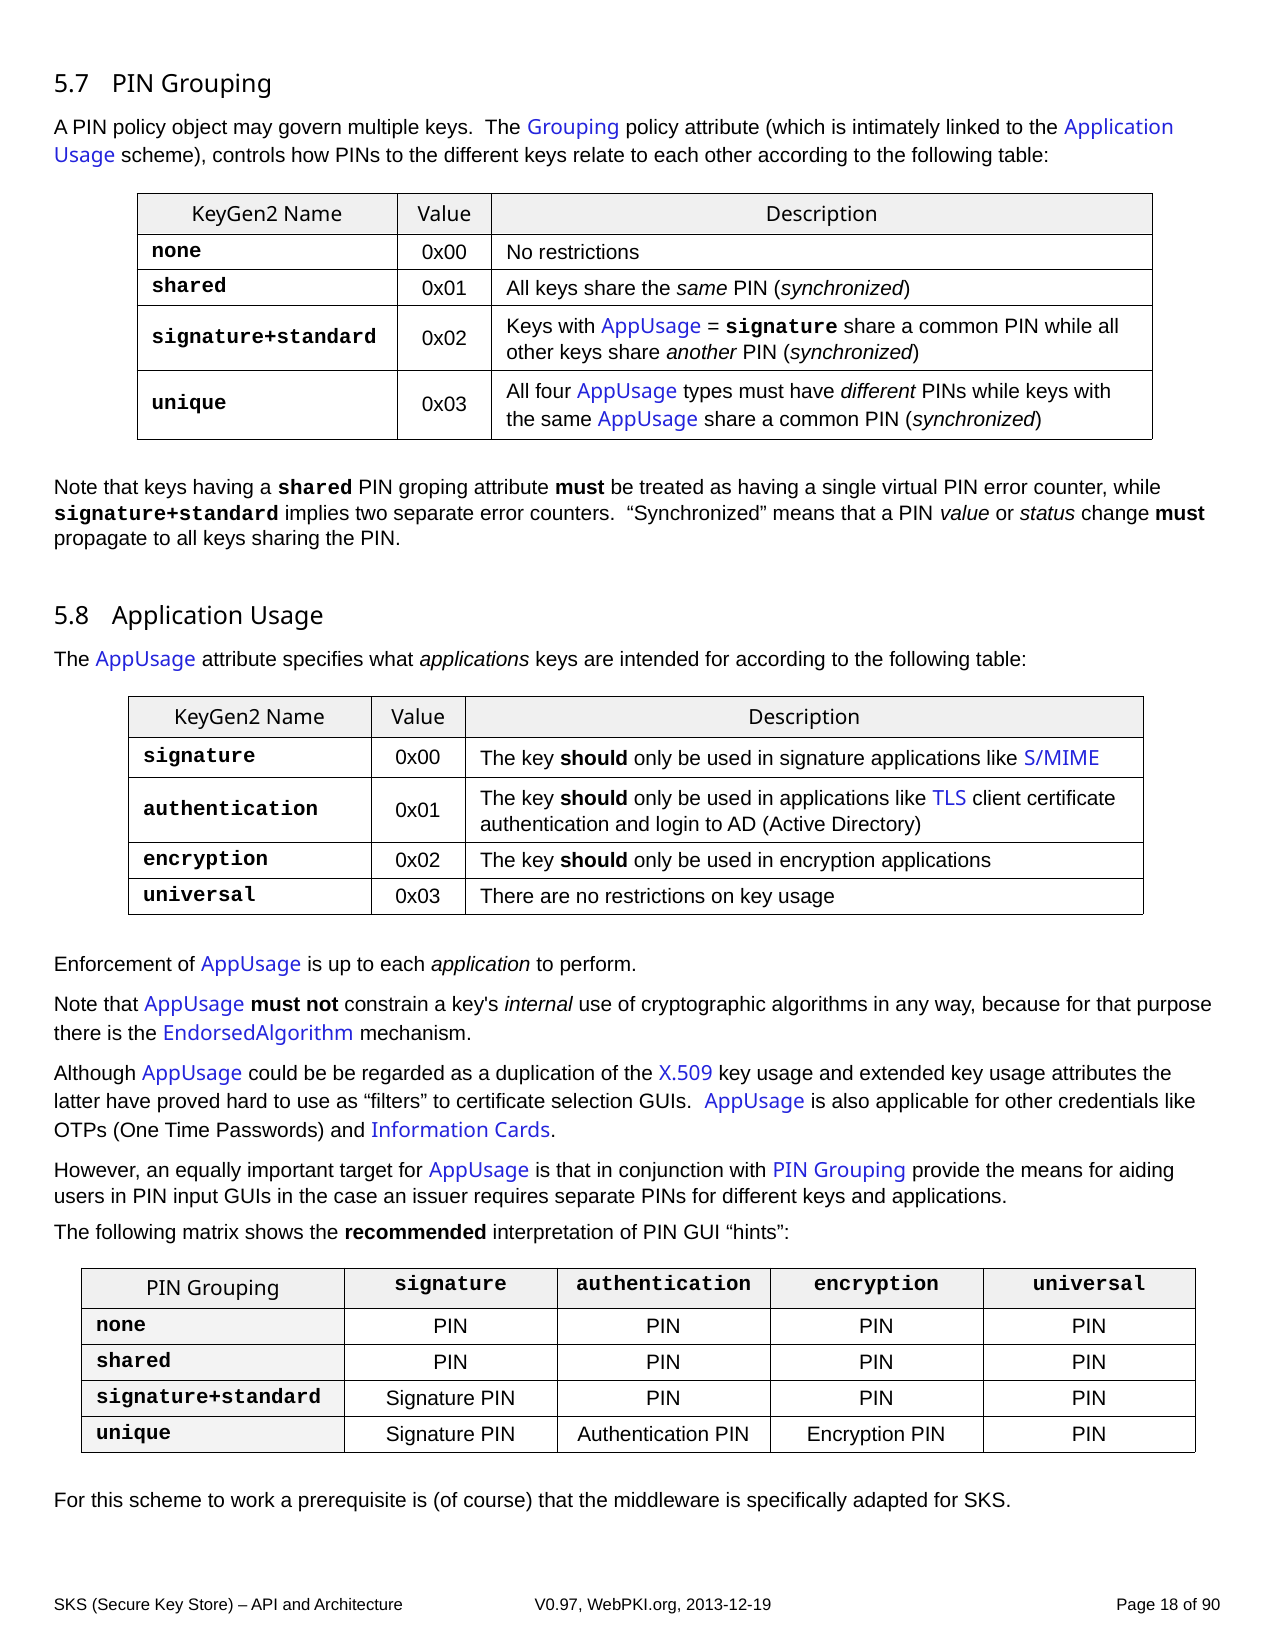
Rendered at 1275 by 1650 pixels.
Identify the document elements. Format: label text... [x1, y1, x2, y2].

text However, an equally important target for AppUsage is that in conjunction with PIN Grouping provide the means for aiding users in PIN input GUIs in the case an issuer requires separate PINs for different keys and applications. [54, 1155, 1221, 1208]
table_header universal [984, 1269, 1195, 1308]
table_cell 0x02 [398, 306, 491, 370]
table_cell All four AppUsage types must have different PINs while keys with the same AppUsage share a common PIN (synchronized) [492, 371, 1152, 439]
table_cell 0x03 [372, 879, 465, 913]
text Enforcement of AppUsage is up to each application to perform. [54, 949, 1221, 978]
subtitle PIN Grouping [54, 66, 1221, 100]
table_cell universal [129, 879, 371, 913]
text A PIN policy object may govern multiple keys. The Grouping policy attribute (which is intimately linked to the Application Usage scheme), controls how PINs to the different keys relate to each other according to the following table: [54, 112, 1221, 193]
table_cell signature+standard [138, 306, 397, 370]
table_cell 0x03 [398, 371, 491, 439]
table_cell PIN [558, 1309, 770, 1344]
table_cell PIN [771, 1309, 983, 1344]
text The AppUsage attribute specifies what applications keys are intended for according to the following table: [54, 644, 1221, 696]
table_header Value [398, 194, 491, 233]
table_cell 0x01 [372, 778, 465, 842]
table_cell 0x01 [398, 270, 491, 305]
table_cell authentication [129, 778, 371, 842]
table_header Description [466, 697, 1143, 737]
table_cell The key should only be used in applications like TLS client certificate authentication and login to AD (Active Directory) [466, 778, 1143, 842]
text Note that AppUsage must not constrain a key's internal use of cryptographic algorithms in any way, because for that purpose there is the EndorsedAlgorithm mechanism. [54, 989, 1221, 1046]
table_cell No restrictions [492, 235, 1152, 269]
table_cell 0x00 [372, 738, 465, 777]
table_cell There are no restrictions on key usage [466, 879, 1143, 913]
table_cell shared [138, 270, 397, 305]
table_header Description [492, 194, 1152, 233]
table_cell unique [138, 371, 397, 439]
table_header authentication [558, 1269, 770, 1308]
subtitle Application Usage [54, 598, 1221, 632]
table_cell encryption [129, 843, 371, 878]
table_header encryption [771, 1269, 983, 1308]
table_cell unique [82, 1417, 344, 1452]
table_cell Signature PIN [345, 1381, 557, 1416]
table_cell PIN [558, 1345, 770, 1380]
table_cell PIN [984, 1309, 1195, 1344]
table_cell PIN [558, 1381, 770, 1416]
table_cell signature+standard [82, 1381, 344, 1416]
table_header Value [372, 697, 465, 737]
table_cell The key should only be used in signature applications like S/MIME [466, 738, 1143, 777]
text Note that keys having a shared PIN groping attribute must be treated as having a single virtual PIN error counter, while signature+standard implies two separate error counters. “Synchronized” means that a PIN value or status change must propagate to all keys sharing the PIN. [54, 474, 1221, 550]
table_cell The key should only be used in encryption applications [466, 843, 1143, 878]
table_cell signature [129, 738, 371, 777]
table_header KeyGen2 Name [138, 194, 397, 233]
table_cell 0x00 [398, 235, 491, 269]
table_header KeyGen2 Name [129, 697, 371, 737]
table_cell none [138, 235, 397, 269]
table_cell PIN [771, 1381, 983, 1416]
table_header PIN Grouping [82, 1269, 344, 1308]
table_cell PIN [345, 1345, 557, 1380]
text For this scheme to work a prerequisite is (of course) that the middleware is specifically adapted for SKS. [54, 1487, 1221, 1511]
table_header signature [345, 1269, 557, 1308]
table_cell none [82, 1309, 344, 1344]
table_cell PIN [984, 1345, 1195, 1380]
table_cell PIN [984, 1381, 1195, 1416]
table_cell PIN [984, 1417, 1195, 1452]
table_cell Keys with AppUsage = signature share a common PIN while all other keys share another PIN (synchronized) [492, 306, 1152, 370]
text Although AppUsage could be be regarded as a duplication of the X.509 key usage and extended key usage attributes the latter have proved hard to use as “filters” to certificate selection GUIs. AppUsage is also applicable for other credentials like OTPs (One Time Passwords) and Information Cards. [54, 1058, 1221, 1143]
text The following matrix shows the recommended interpretation of PIN GUI “hints”: [54, 1219, 1221, 1243]
table_cell All keys share the same PIN (synchronized) [492, 270, 1152, 305]
table_cell Authentication PIN [558, 1417, 770, 1452]
table_cell Encryption PIN [771, 1417, 983, 1452]
table_cell PIN [345, 1309, 557, 1344]
table_cell PIN [771, 1345, 983, 1380]
table_cell 0x02 [372, 843, 465, 878]
table_cell Signature PIN [345, 1417, 557, 1452]
table_cell shared [82, 1345, 344, 1380]
